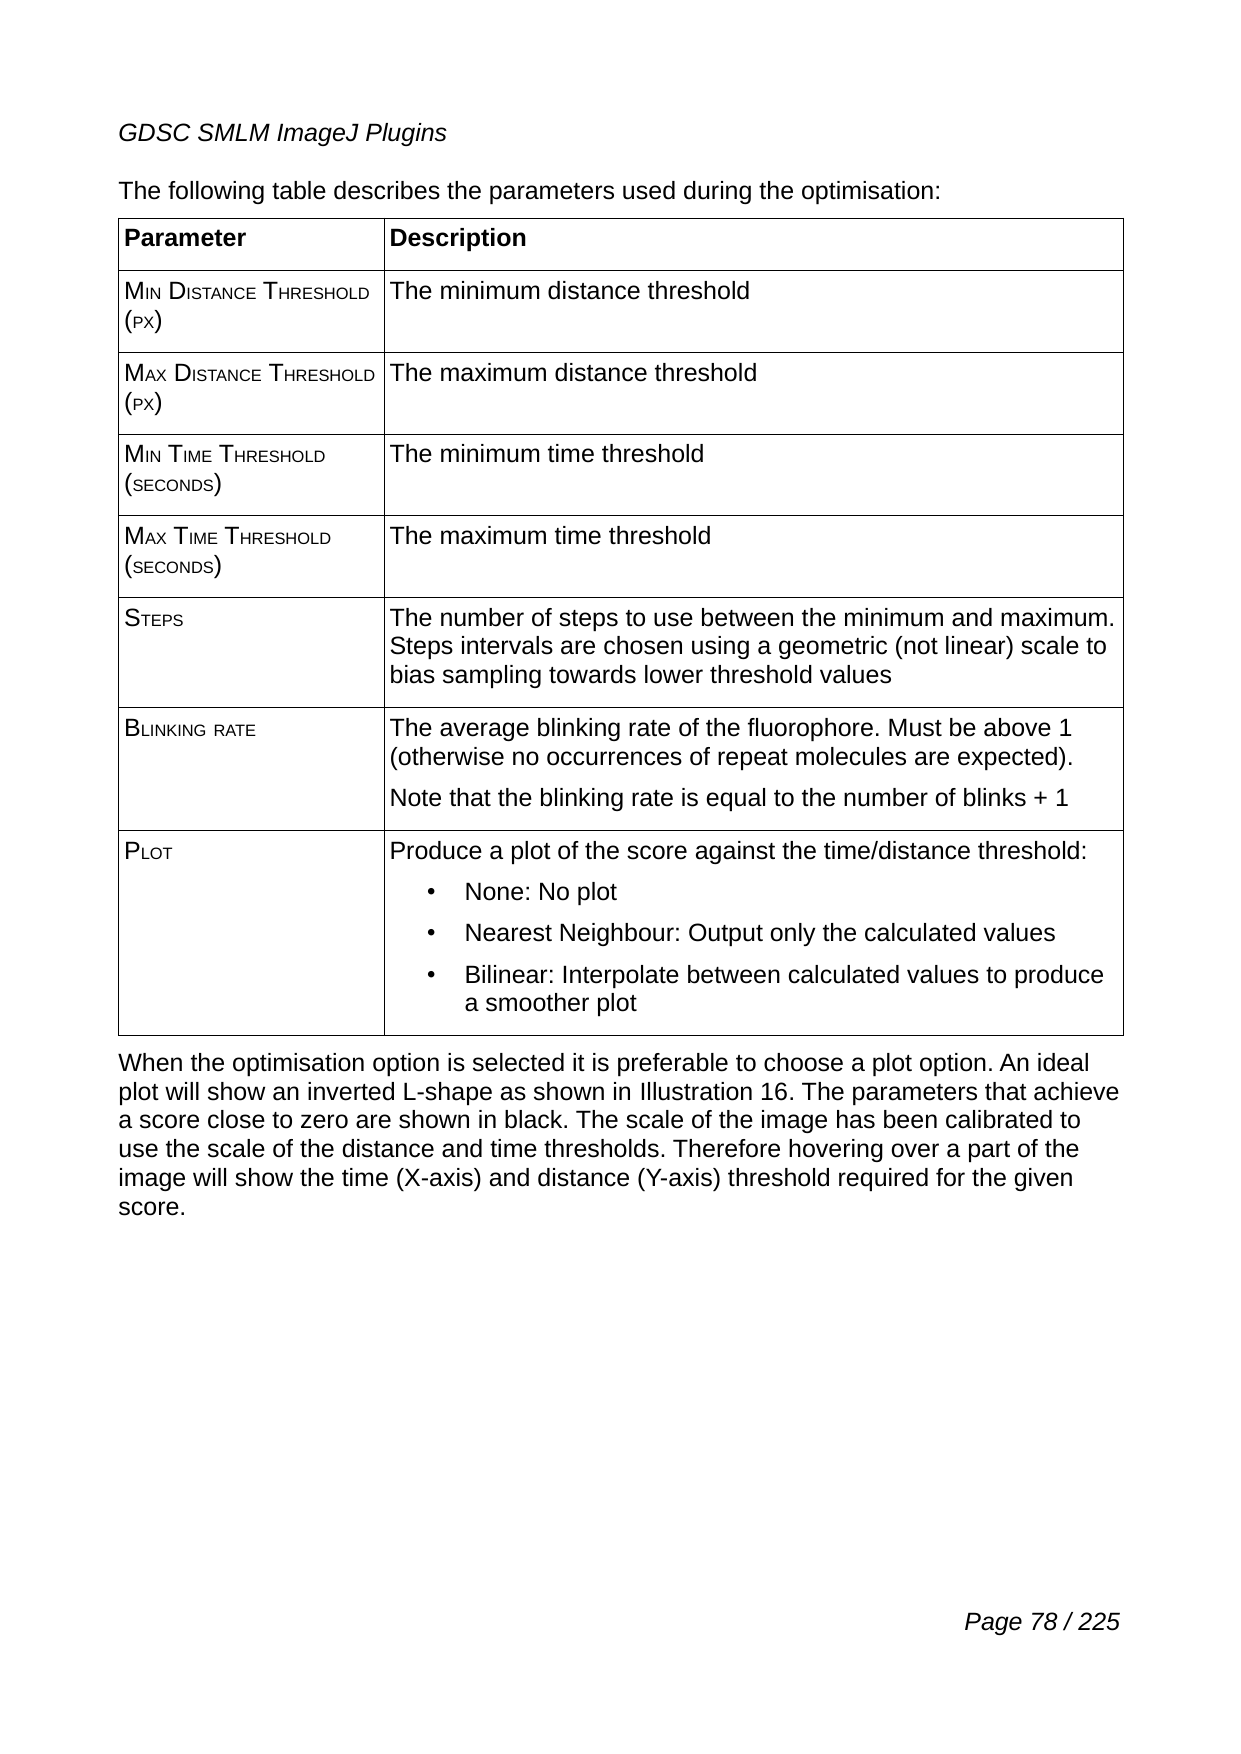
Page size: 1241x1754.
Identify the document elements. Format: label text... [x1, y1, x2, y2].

table_cell The average blinking rate of the fluorophore. Must be above 1 (otherwise no occurrences of repeat molecules are expected). Note that the blinking rate is equal to the number of blinks + 1 [385, 708, 1123, 830]
table_cell The minimum time threshold [385, 435, 1123, 515]
table_cell Max Distance Threshold (px) [119, 353, 384, 433]
table_cell Min Time Threshold (seconds) [119, 435, 384, 515]
table_cell Plot [119, 831, 384, 1035]
table_header Parameter [119, 219, 384, 270]
table_cell The number of steps to use between the minimum and maximum. Steps intervals are chosen using a geometric (not linear) scale to bias sampling towards lower threshold values [385, 598, 1123, 707]
table_cell The maximum distance threshold [385, 353, 1123, 433]
table_cell The minimum distance threshold [385, 271, 1123, 352]
table_cell The maximum time threshold [385, 516, 1123, 597]
table_cell Steps [119, 598, 384, 707]
table_cell Max Time Threshold (seconds) [119, 516, 384, 597]
table_cell Min Distance Threshold (px) [119, 271, 384, 352]
text The following table describes the parameters used during the optimisation: [118, 176, 1122, 205]
table_header Description [385, 219, 1123, 270]
text When the optimisation option is selected it is preferable to choose a plot option. An ideal plot will show an inverted L-shape as shown in Illustration 16. The parameters that achieve a score close to zero are shown in black. The scale of the image has been calibrated to use the scale of the distance and time thresholds. Therefore hovering over a part of the image will show the time (X-axis) and distance (Y-axis) threshold required for the given score. [118, 1048, 1122, 1220]
table_cell Produce a plot of the score against the time/distance threshold: None: No plot Nearest Neighbour: Output only the calculated values Bilinear: Interpolate between calculated values to produce a smoother plot [385, 831, 1123, 1035]
table_cell Blinking rate [119, 708, 384, 830]
